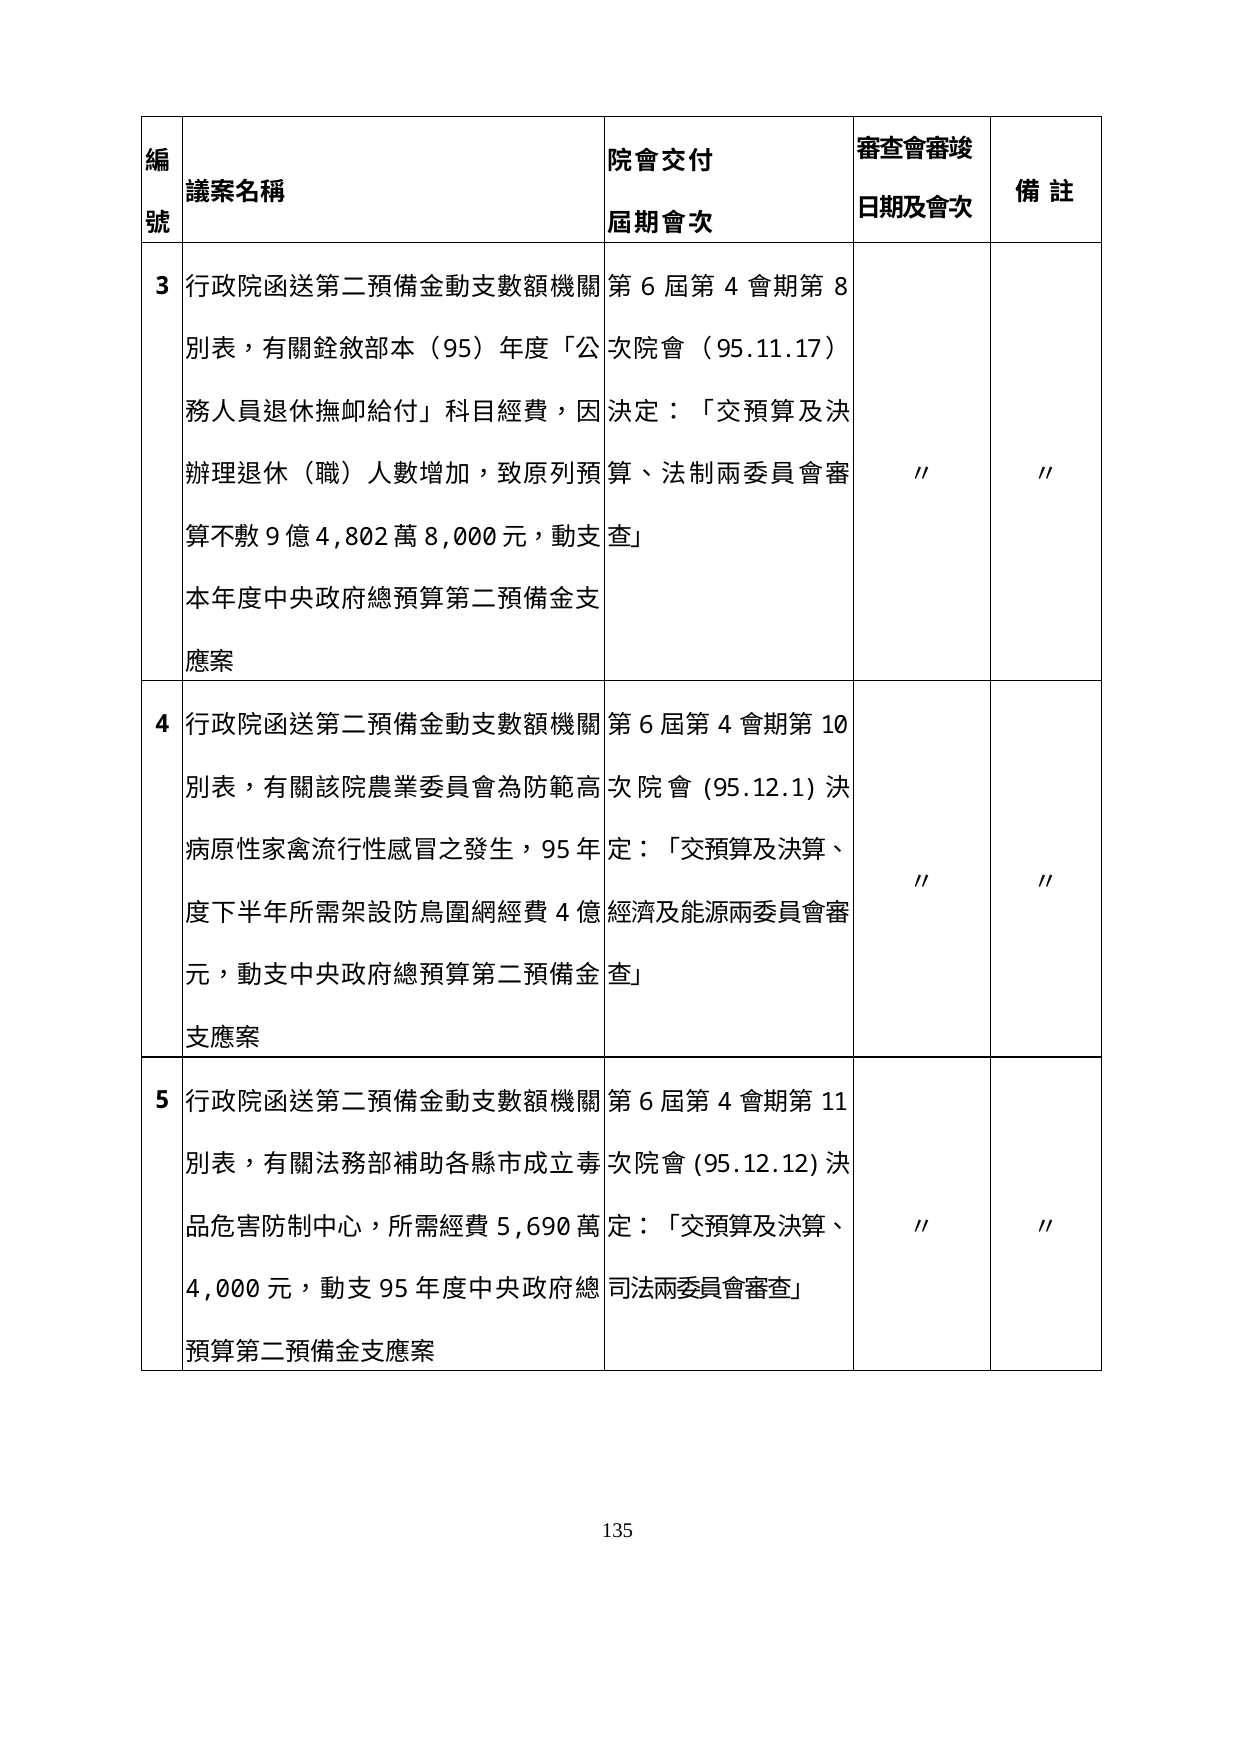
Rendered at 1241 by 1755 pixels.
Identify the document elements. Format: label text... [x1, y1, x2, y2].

table_header 院會交付 屆期會次 [605, 117, 853, 242]
table_cell 第6屆第4會期第8次院會（95.11.17）決定：「交預算及決算、法制兩委員會審查」 [605, 243, 853, 680]
table_cell 〃 [854, 1058, 990, 1370]
table_cell 〃 [991, 243, 1101, 680]
table_cell 5 [142, 1058, 182, 1370]
table_cell 〃 [854, 243, 990, 680]
table_cell 行政院函送第二預備金動支數額機關別表，有關銓敘部本（95）年度「公務人員退休撫卹給付」科目經費，因辦理退休（職）人數增加，致原列預算不敷9億4,802萬8,000元，動支本年度中央政府總預算第二預備金支應案 [183, 243, 604, 680]
table_header 備 註 [991, 117, 1101, 242]
table_header 審查會審竣 日期及會次 [854, 117, 990, 242]
table_header 議案名稱 [183, 117, 604, 242]
table_cell 3 [142, 243, 182, 680]
table_cell 〃 [991, 681, 1101, 1056]
table_cell 行政院函送第二預備金動支數額機關別表，有關法務部補助各縣市成立毒品危害防制中心，所需經費5,690萬4,000元，動支95年度中央政府總預算第二預備金支應案 [183, 1058, 604, 1370]
table_cell 第6屆第4會期第11次院會(95.12.12)決定：「交預算及決算、司法兩委員會審查」 [605, 1058, 853, 1370]
table_cell 行政院函送第二預備金動支數額機關別表，有關該院農業委員會為防範高病原性家禽流行性感冒之發生，95年度下半年所需架設防鳥圍網經費4億元，動支中央政府總預算第二預備金支應案 [183, 681, 604, 1056]
table_cell 〃 [854, 681, 990, 1056]
table_cell 4 [142, 681, 182, 1056]
table_cell 〃 [991, 1058, 1101, 1370]
table_header 編 號 [142, 117, 182, 242]
table_cell 第6屆第4會期第10次院會(95.12.1)決定：「交預算及決算、經濟及能源兩委員會審查」 [605, 681, 853, 1056]
